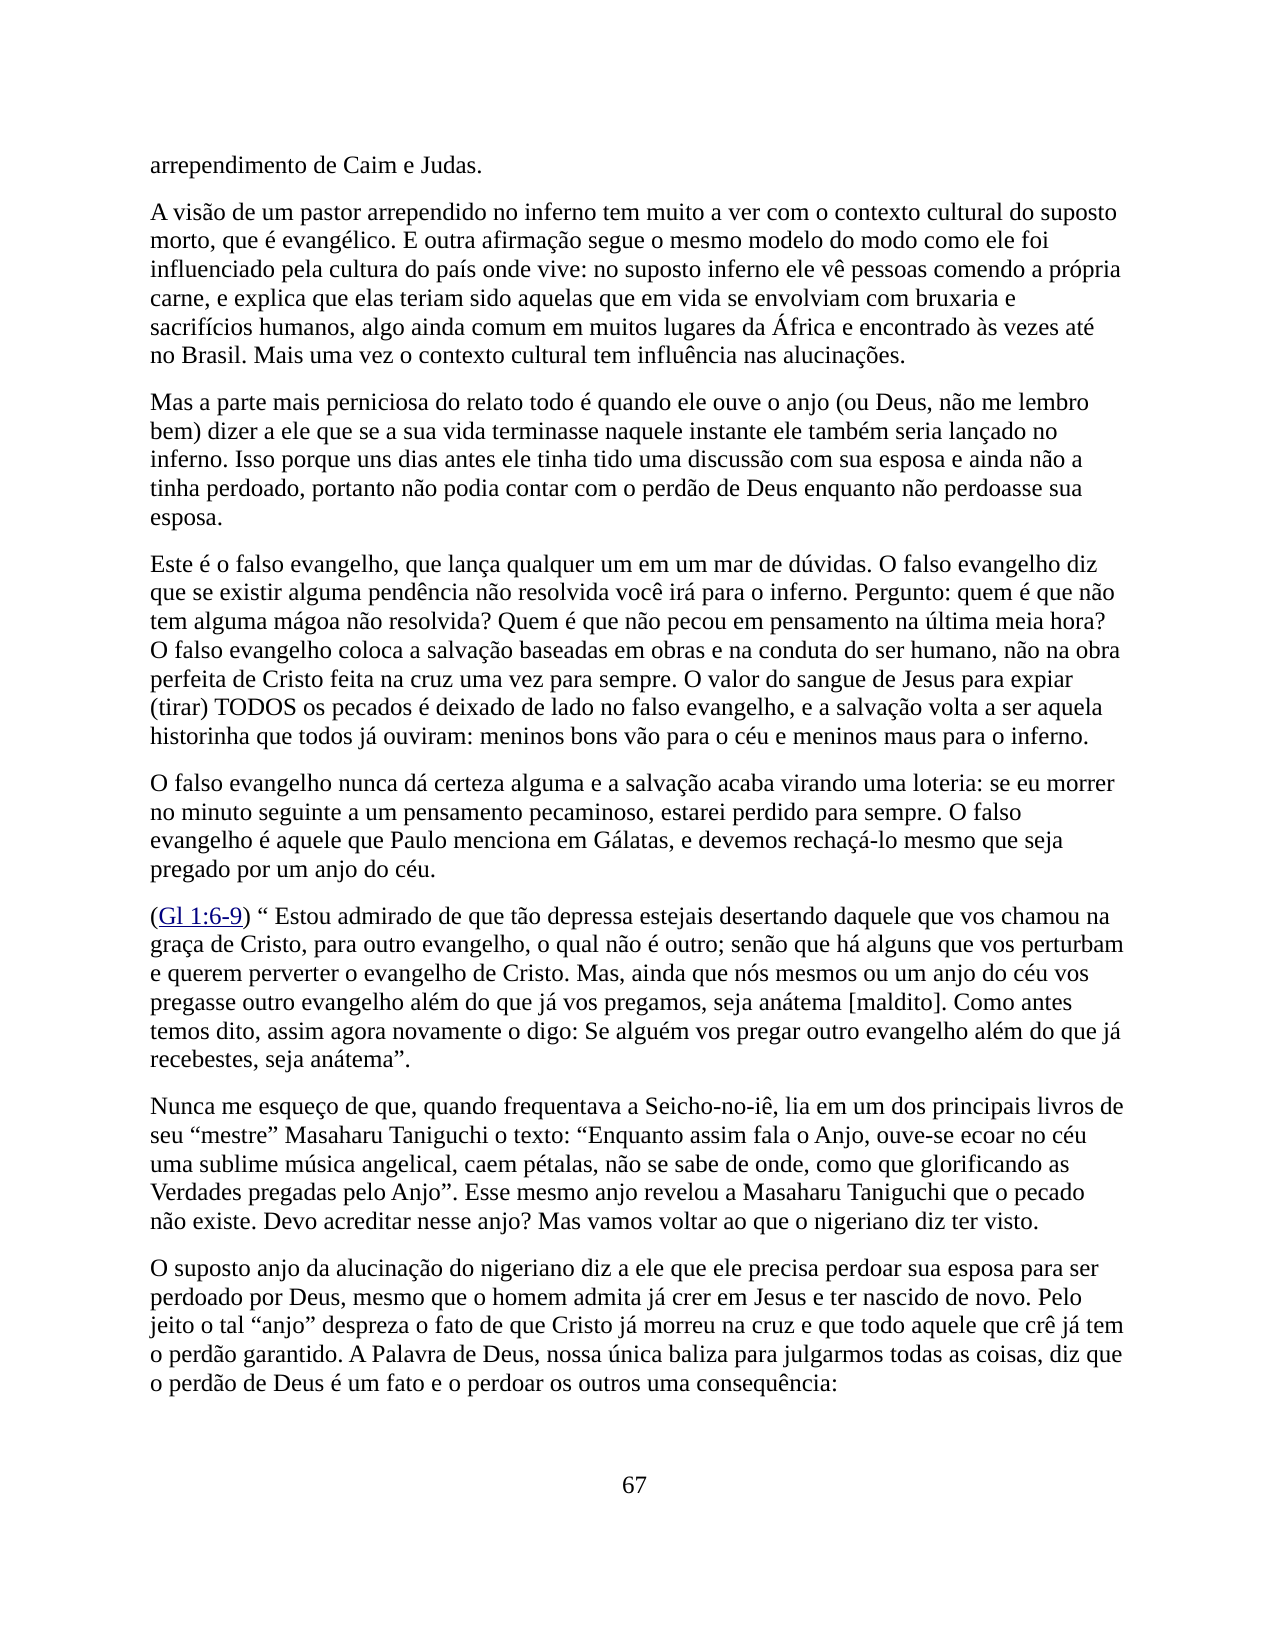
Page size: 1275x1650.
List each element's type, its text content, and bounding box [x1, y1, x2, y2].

text Mas a parte mais perniciosa do relato todo é quando ele ouve o anjo (ou Deus, não me lembro bem) dizer a ele que se a sua vida terminasse naquele instante ele também seria lançado no inferno. Isso porque uns dias antes ele tinha tido uma discussão com sua esposa e ainda não a tinha perdoado, portanto não podia contar com o perdão de Deus enquanto não perdoasse sua esposa. [150, 387, 1125, 531]
text (Gl 1:6-9) “ Estou admirado de que tão depressa estejais desertando daquele que vos chamou na graça de Cristo, para outro evangelho, o qual não é outro; senão que há alguns que vos perturbam e querem perverter o evangelho de Cristo. Mas, ainda que nós mesmos ou um anjo do céu vos pregasse outro evangelho além do que já vos pregamos, seja anátema [maldito]. Como antes temos dito, assim agora novamente o digo: Se alguém vos pregar outro evangelho além do que já recebestes, seja anátema”. [150, 901, 1125, 1073]
text O falso evangelho nunca dá certeza alguma e a salvação acaba virando uma loteria: se eu morrer no minuto seguinte a um pensamento pecaminoso, estarei perdido para sempre. O falso evangelho é aquele que Paulo menciona em Gálatas, e devemos rechaçá-lo mesmo que seja pregado por um anjo do céu. [150, 768, 1125, 883]
text O suposto anjo da alucinação do nigeriano diz a ele que ele precisa perdoar sua esposa para ser perdoado por Deus, mesmo que o homem admita já crer em Jesus e ter nascido de novo. Pelo jeito o tal “anjo” despreza o fato de que Cristo já morreu na cruz e que todo aquele que crê já tem o perdão garantido. A Palavra de Deus, nossa única baliza para julgarmos todas as coisas, diz que o perdão de Deus é um fato e o perdoar os outros uma consequência: [150, 1253, 1125, 1397]
text Nunca me esqueço de que, quando frequentava a Seicho-no-iê, lia em um dos principais livros de seu “mestre” Masaharu Taniguchi o texto: “Enquanto assim fala o Anjo, ouve-se ecoar no céu uma sublime música angelical, caem pétalas, não se sabe de onde, como que glorificando as Verdades pregadas pelo Anjo”. Esse mesmo anjo revelou a Masaharu Taniguchi que o pecado não existe. Devo acreditar nesse anjo? Mas vamos voltar ao que o nigeriano diz ter visto. [150, 1091, 1125, 1235]
text Este é o falso evangelho, que lança qualquer um em um mar de dúvidas. O falso evangelho diz que se existir alguma pendência não resolvida você irá para o inferno. Pergunto: quem é que não tem alguma mágoa não resolvida? Quem é que não pecou em pensamento na última meia hora? O falso evangelho coloca a salvação baseadas em obras e na conduta do ser humano, não na obra perfeita de Cristo feita na cruz uma vez para sempre. O valor do sangue de Jesus para expiar (tirar) TODOS os pecados é deixado de lado no falso evangelho, e a salvação volta a ser aquela historinha que todos já ouviram: meninos bons vão para o céu e meninos maus para o inferno. [150, 549, 1125, 750]
text arrependimento de Caim e Judas. [150, 150, 1125, 179]
text A visão de um pastor arrependido no inferno tem muito a ver com o contexto cultural do suposto morto, que é evangélico. E outra afirmação segue o mesmo modelo do modo como ele foi influenciado pela cultura do país onde vive: no suposto inferno ele vê pessoas comendo a própria carne, e explica que elas teriam sido aquelas que em vida se envolviam com bruxaria e sacrifícios humanos, algo ainda comum em muitos lugares da África e encontrado às vezes até no Brasil. Mais uma vez o contexto cultural tem influência nas alucinações. [150, 197, 1125, 369]
